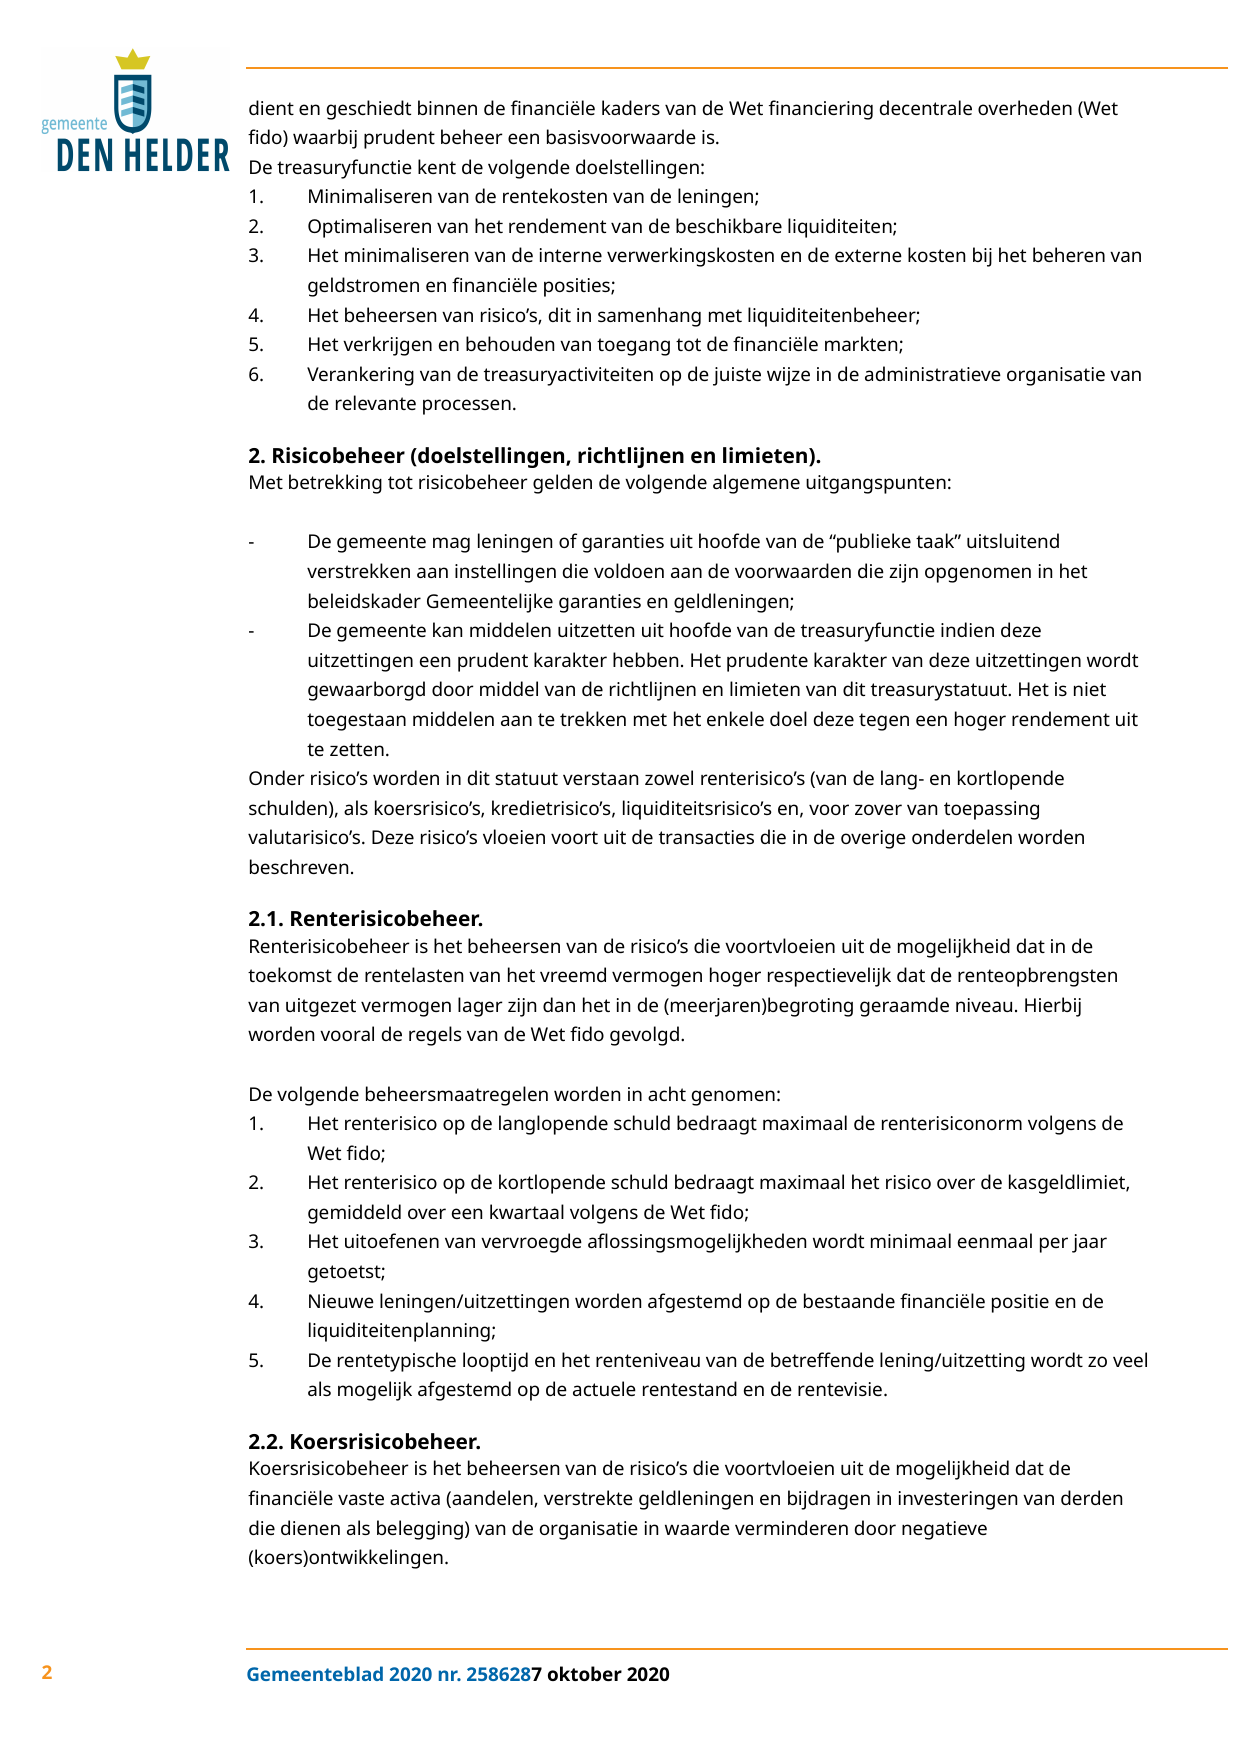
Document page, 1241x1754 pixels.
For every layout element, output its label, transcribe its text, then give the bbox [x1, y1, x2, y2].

list Het minimaliseren van de interne verwerkingskosten en de externe kosten bij het beheren van geldstromen en financiële posities; [248, 243, 1152, 298]
list Het uitoefenen van vervroegde aflossingsmogelijkheden wordt minimaal eenmaal per jaar getoetst; [248, 1229, 1152, 1284]
text De treasuryfunctie kent de volgende doelstellingen: [248, 154, 1152, 180]
text Koersrisicobeheer is het beheersen van de risico’s die voortvloeien uit de mogelijkheid dat de financiële vaste activa (aandelen, verstrekte geldleningen en bijdragen in investeringen van derden die dienen als belegging) van de organisatie in waarde verminderen door negatieve (koers)ontwikkelingen. [248, 1456, 1152, 1570]
list Het verkrijgen en behouden van toegang tot de financiële markten; [248, 331, 1152, 357]
picture [130, 157, 135, 172]
list De gemeente mag leningen of garanties uit hoofde van de “publieke taak” uitsluitend verstrekken aan instellingen die voldoen aan de voorwaarden die zijn opgenomen in het beleidskader Gemeentelijke garanties en geldleningen; [248, 529, 1152, 613]
picture [100, 154, 106, 172]
list Het renterisico op de langlopende schuld bedraagt maximaal de renterisiconorm volgens de Wet fido; [248, 1110, 1152, 1166]
text Onder risico’s worden in dit statuut verstaan zowel renterisico’s (van de lang- en kortlopende schulden), als koersrisico’s, kredietrisico’s, liquiditeitsrisico’s en, voor zover van toepassing valutarisico’s. Deze risico’s vloeien voort uit de transacties die in de overige onderdelen worden beschreven. [248, 765, 1152, 880]
list Optimaliseren van het rendement van de beschikbare liquiditeiten; [248, 213, 1152, 239]
picture [220, 160, 224, 172]
text De volgende beheersmaatregelen worden in acht genomen: [248, 1081, 1152, 1107]
list Nieuwe leningen/uitzettingen worden afgestemd op de bestaande financiële positie en de liquiditeitenplanning; [248, 1288, 1152, 1343]
list Het beheersen van risico’s, dit in samenhang met liquiditeitenbeheer; [248, 302, 1152, 328]
text 2.1. Renterisicobeheer. [248, 904, 1152, 933]
text 2. Risicobeheer (doelstellingen, richtlijnen en limieten). [248, 441, 1152, 469]
text dient en geschiedt binnen de financiële kaders van de Wet financiering decentrale overheden (Wet fido) waarbij prudent beheer een basisvoorwaarde is. [248, 95, 1152, 150]
list De rentetypische looptijd en het renteniveau van de betreffende lening/uitzetting wordt zo veel als mogelijk afgestemd op de actuele rentestand en de rentevisie. [248, 1347, 1152, 1402]
list Het renterisico op de kortlopende schuld bedraagt maximaal het risico over de kasgeldlimiet, gemiddeld over een kwartaal volgens de Wet fido; [248, 1169, 1152, 1225]
picture [63, 144, 68, 165]
list De gemeente kan middelen uitzetten uit hoofde van de treasuryfunctie indien deze uitzettingen een prudent karakter hebben. Het prudente karakter van deze uitzettingen wordt gewaarborgd door middel van de richtlijnen en limieten van dit treasurystatuut. Het is niet toegestaan middelen aan te trekken met het enkele doel deze tegen een hoger rendement uit te zetten. [248, 617, 1152, 761]
text Renterisicobeheer is het beheersen van de risico’s die voortvloeien uit de mogelijkheid dat in de toekomst de rentelasten van het vreemd vermogen hoger respectievelijk dat de renteopbrengsten van uitgezet vermogen lager zijn dan het in de (meerjaren)begroting geraamde niveau. Hierbij worden vooral de regels van de Wet fido gevolgd. [248, 933, 1152, 1047]
picture [182, 144, 187, 165]
list Verankering van de treasuryactiviteiten op de juiste wijze in de administratieve organisatie van de relevante processen. [248, 361, 1152, 416]
text 2.2. Koersrisicobeheer. [248, 1427, 1152, 1456]
list Minimaliseren van de rentekosten van de leningen; [248, 183, 1152, 209]
picture [41, 47, 231, 172]
text Met betrekking tot risicobeheer gelden de volgende algemene uitgangspunten: [248, 469, 1152, 495]
